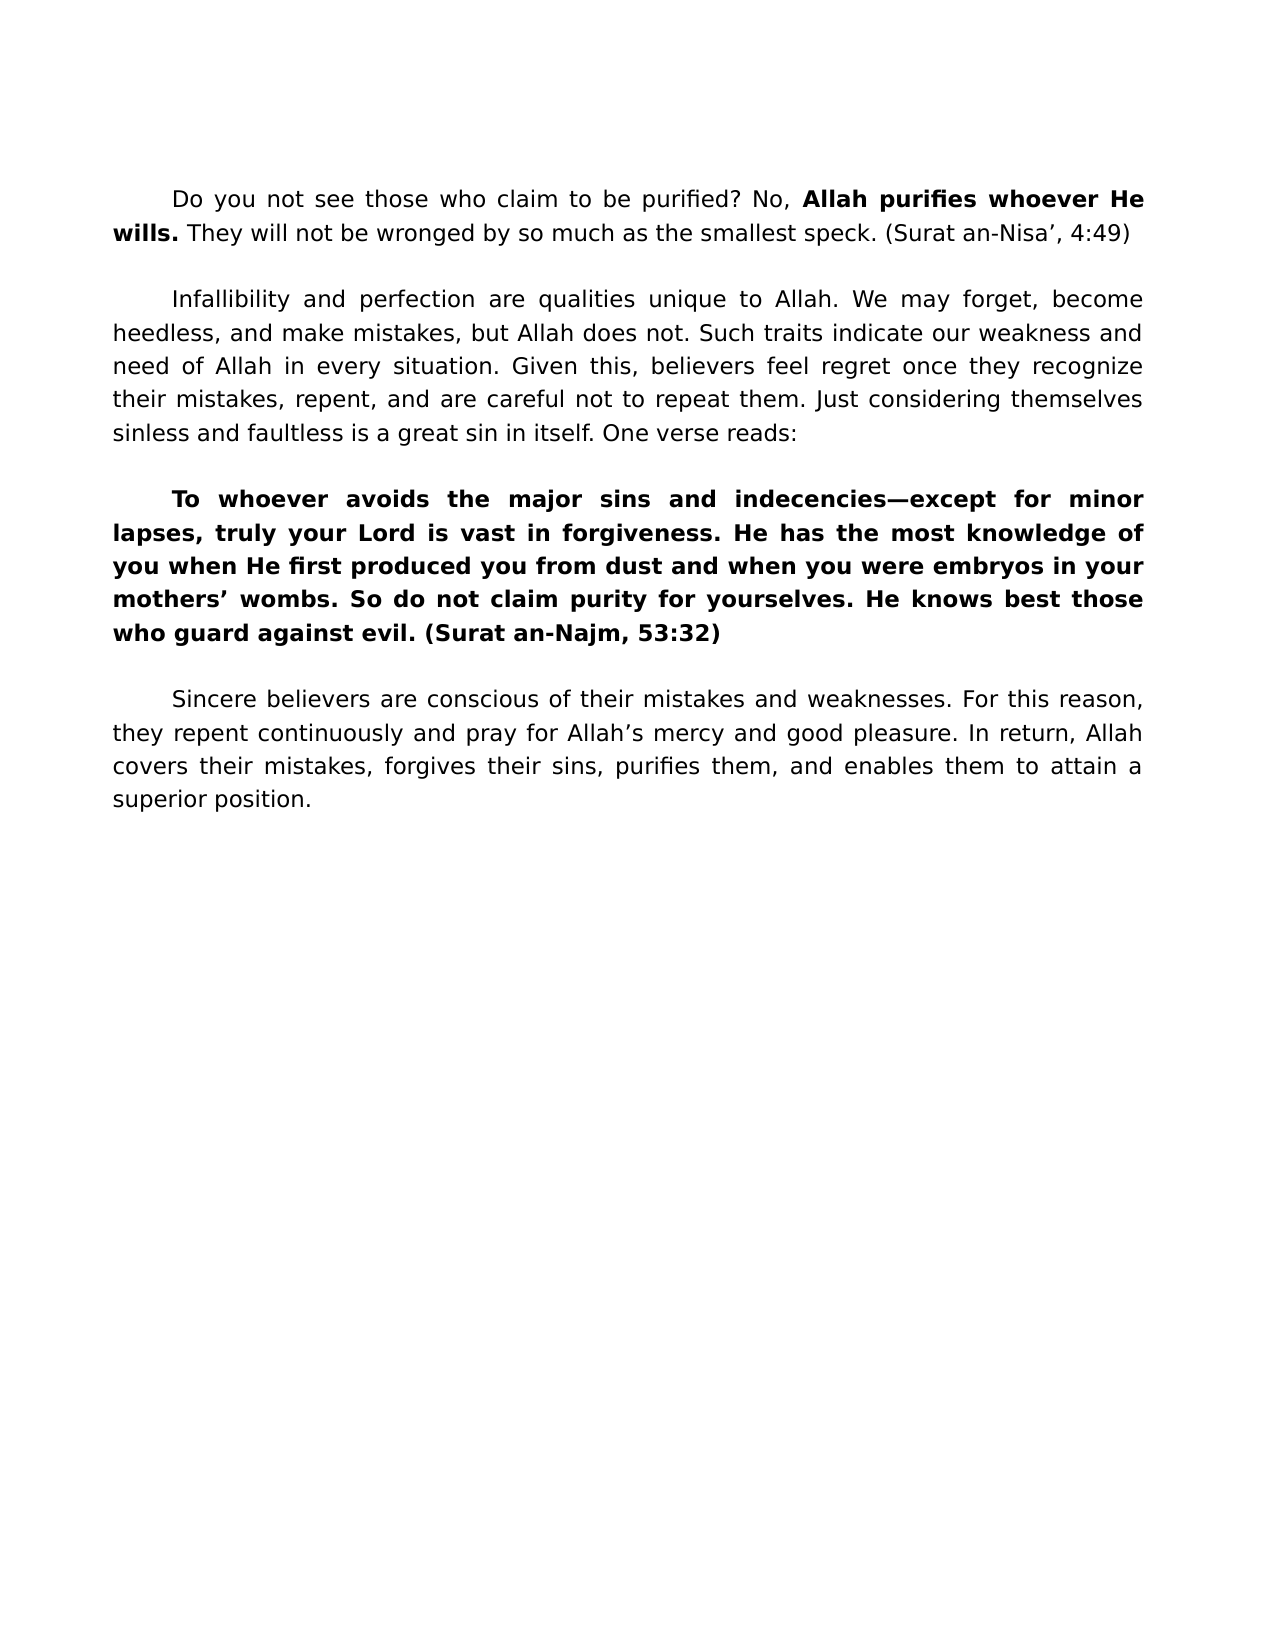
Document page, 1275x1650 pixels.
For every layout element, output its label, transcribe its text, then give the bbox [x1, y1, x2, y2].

text Sincere believers are conscious of their mistakes and weaknesses. For this reason, they repent continuously and pray for Allah’s mercy and good pleasure. In return, Allah covers their mistakes, forgives their sins, purifies them, and enables them to attain a superior position. [112, 681, 1145, 814]
text Do you not see those who claim to be purified? No, Allah purifies whoever He wills. They will not be wronged by so much as the smallest speck. (Surat an-Nisa’, 4:49) [112, 181, 1145, 248]
text Infallibility and perfection are qualities unique to Allah. We may forget, become heedless, and make mistakes, but Allah does not. Such traits indicate our weakness and need of Allah in every situation. Given this, believers feel regret once they recognize their mistakes, repent, and are careful not to repeat them. Just considering themselves sinless and faultless is a great sin in itself. One verse reads: [112, 281, 1145, 448]
text To whoever avoids the major sins and indecencies—except for minor lapses, truly your Lord is vast in forgiveness. He has the most knowledge of you when He first produced you from dust and when you were embryos in your mothers’ wombs. So do not claim purity for yourselves. He knows best those who guard against evil. (Surat an-Najm, 53:32) [112, 481, 1145, 648]
